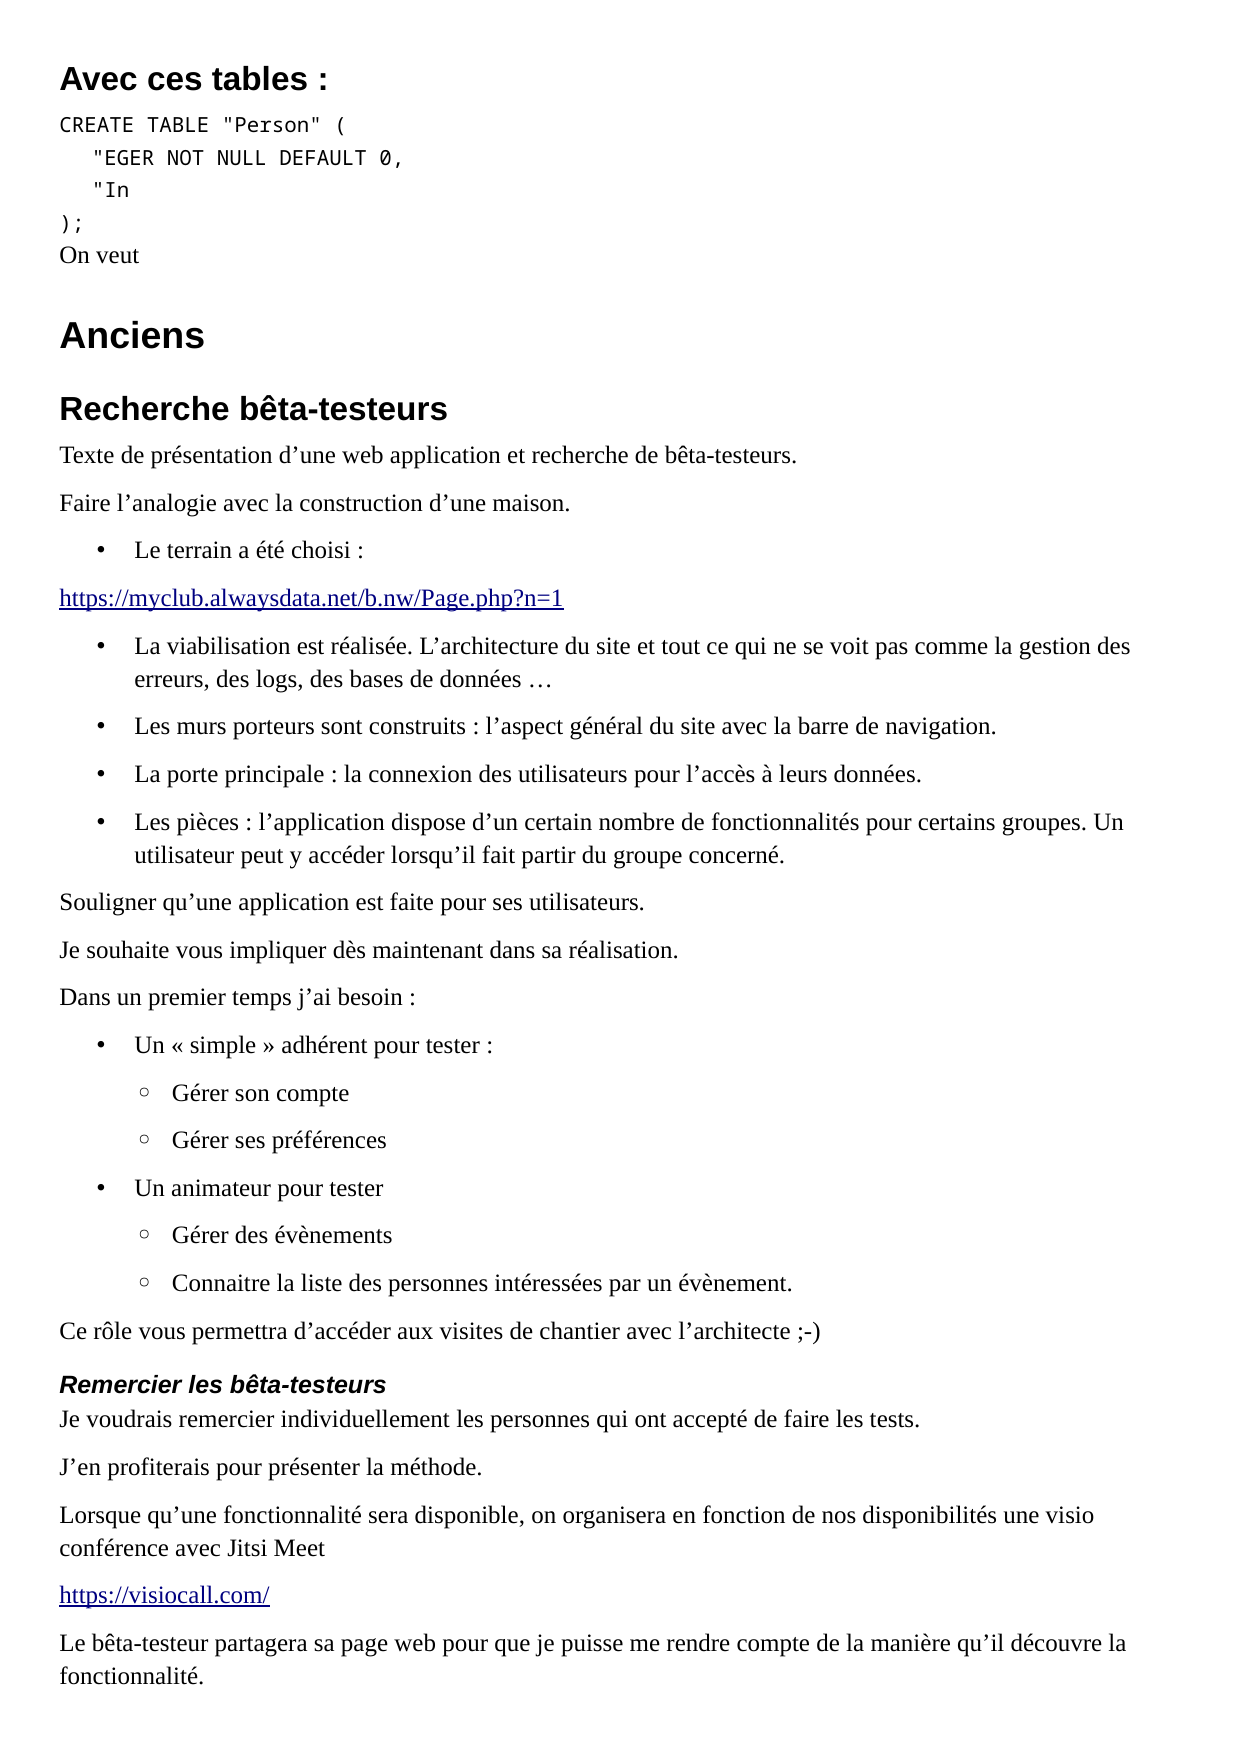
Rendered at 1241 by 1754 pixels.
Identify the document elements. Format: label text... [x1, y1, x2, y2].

text "In [59, 175, 1181, 204]
subtitle Avec ces tables : [59, 59, 1181, 97]
text Ce rôle vous permettra d’accéder aux visites de chantier avec l’architecte ;-) [59, 1316, 1181, 1344]
list Gérer ses préférences [134, 1125, 1181, 1154]
subtitle Remercier les bêta-testeurs [59, 1369, 1181, 1398]
text Lorsque qu’une fonctionnalité sera disponible, on organisera en fonction de nos disponibilités une visio conférence avec Jitsi Meet [59, 1500, 1181, 1562]
list La viabilisation est réalisée. L’architecture du site et tout ce qui ne se voit pas comme la gestion des erreurs, des logs, des bases de données … [97, 631, 1181, 693]
text Le bêta-testeur partagera sa page web pour que je puisse me rendre compte de la manière qu’il découvre la fonctionnalité. [59, 1628, 1181, 1690]
text Texte de présentation d’une web application et recherche de bêta-testeurs. [59, 440, 1181, 469]
subtitle Recherche bêta-testeurs [59, 389, 1181, 428]
text Je voudrais remercier individuellement les personnes qui ont accepté de faire les tests. [59, 1404, 1181, 1433]
list Les pièces : l’application dispose d’un certain nombre de fonctionnalités pour certains groupes. Un utilisateur peut y accéder lorsqu’il fait partir du groupe concerné. [97, 807, 1181, 868]
text Dans un premier temps j’ai besoin : [59, 982, 1181, 1011]
list Un animateur pour tester [97, 1173, 1181, 1202]
text https://myclub.alwaysdata.net/b.nw/Page.php?n=1 [59, 583, 1181, 612]
list Le terrain a été choisi : [97, 536, 1181, 564]
text https://visiocall.com/ [59, 1580, 1181, 1609]
text On veut [59, 240, 1181, 269]
text "EGER NOT NULL DEFAULT 0, [59, 143, 1181, 171]
subtitle Anciens [59, 313, 1181, 356]
list Gérer son compte [134, 1078, 1181, 1106]
text Souligner qu’une application est faite pour ses utilisateurs. [59, 887, 1181, 916]
list Les murs porteurs sont construits : l’aspect général du site avec la barre de navigation. [97, 711, 1181, 740]
text J’en profiterais pour présenter la méthode. [59, 1452, 1181, 1481]
list Un « simple » adhérent pour tester : [97, 1030, 1181, 1059]
text ); [59, 208, 1181, 236]
list La porte principale : la connexion des utilisateurs pour l’accès à leurs données. [97, 759, 1181, 788]
text Je souhaite vous impliquer dès maintenant dans sa réalisation. [59, 935, 1181, 964]
list Connaitre la liste des personnes intéressées par un évènement. [134, 1268, 1181, 1297]
list Gérer des évènements [134, 1221, 1181, 1249]
text Faire l’analogie avec la construction d’une maison. [59, 488, 1181, 517]
text CREATE TABLE "Person" ( [59, 110, 1181, 138]
